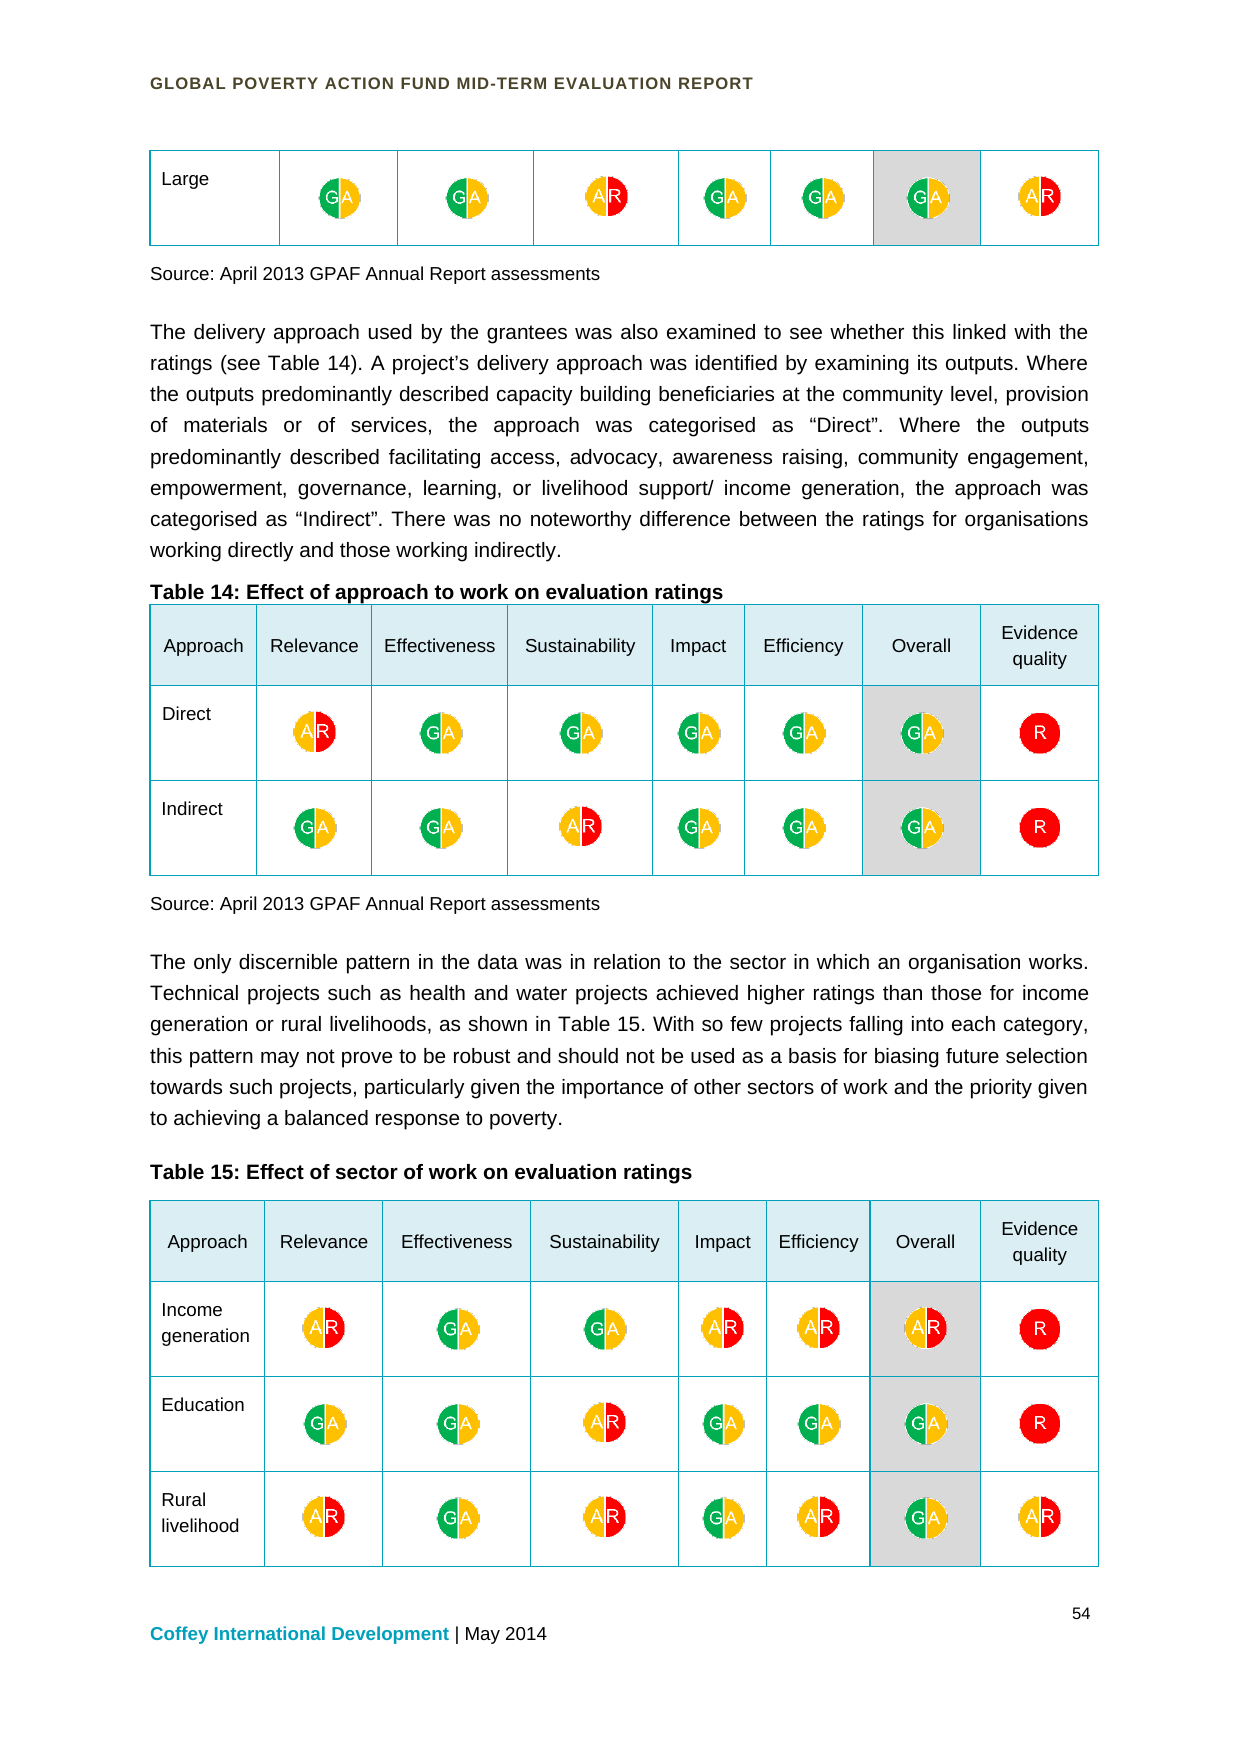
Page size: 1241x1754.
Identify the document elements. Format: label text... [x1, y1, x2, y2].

table_cell [981, 1377, 1098, 1471]
table_cell [653, 781, 744, 875]
table_cell [745, 686, 862, 780]
table_header Evidence quality [981, 605, 1098, 685]
table_cell [767, 1472, 869, 1566]
table_header Approach [151, 605, 256, 685]
table_header Overall [871, 1201, 980, 1281]
text The delivery approach used by the grantees was also examined to see whether this linked with the ratings (see Table 14). A project’s delivery approach was identified by examining its outputs. Where the outputs predominantly described capacity building beneficiaries at the community level, provision of materials or of services, the approach was categorised as “Direct”. Where the outputs predominantly described facilitating access, advocacy, awareness raising, community engagement, empowerment, governance, learning, or livelihood support/ income generation, the approach was categorised as “Indirect”. There was no noteworthy difference between the ratings for organisations working directly and those working indirectly. [150, 312, 1090, 562]
table_cell [871, 1472, 980, 1566]
table_cell [981, 1472, 1098, 1566]
table_cell [508, 686, 652, 780]
table_cell [863, 686, 980, 780]
text Table 14: Effect of approach to work on evaluation ratings [150, 578, 1090, 604]
table_cell Large [151, 151, 279, 245]
table_cell [767, 1377, 869, 1471]
table_cell [280, 151, 397, 245]
table_header Evidence quality [981, 1201, 1098, 1281]
table_cell [257, 686, 371, 780]
table_cell [383, 1472, 530, 1566]
text Table 15: Effect of sector of work on evaluation ratings [150, 1158, 1090, 1184]
table_cell [679, 151, 770, 245]
table_header Direct [162, 686, 256, 741]
table_cell [531, 1282, 678, 1376]
table_cell [679, 1377, 766, 1471]
table_cell [265, 1472, 382, 1566]
table_header Relevance [257, 605, 371, 685]
table_cell [372, 686, 507, 780]
table_header Efficiency [745, 605, 862, 685]
table_cell Rural livelihood [151, 1472, 264, 1566]
table_cell [653, 686, 744, 780]
text Source: April 2013 GPAF Annual Report assessments [150, 888, 1090, 914]
table_cell [398, 151, 533, 245]
table_cell [771, 151, 873, 245]
text Source: April 2013 GPAF Annual Report assessments [150, 258, 1090, 284]
table_header Impact [653, 605, 744, 685]
table_cell [745, 781, 862, 875]
table_cell [372, 781, 507, 875]
table_cell Education [151, 1377, 264, 1471]
table_cell [534, 151, 678, 245]
table_cell [679, 1282, 766, 1376]
table_cell [767, 1282, 869, 1376]
table_cell [383, 1282, 530, 1376]
table_header Relevance [265, 1201, 382, 1281]
table_header Sustainability [508, 605, 652, 685]
table_header Approach [151, 1201, 264, 1281]
table_cell [265, 1282, 382, 1376]
table_cell Indirect [151, 781, 256, 875]
table_cell [257, 781, 371, 875]
text The only discernible pattern in the data was in relation to the sector in which an organisation works. Technical projects such as health and water projects achieved higher ratings than those for income generation or rural livelihoods, as shown in Table 15. With so few projects falling into each category, this pattern may not prove to be robust and should not be used as a basis for biasing future selection towards such projects, particularly given the importance of other sectors of work and the priority given to achieving a balanced response to poverty. [150, 942, 1090, 1130]
table_cell [981, 151, 1098, 245]
table_cell [679, 1472, 766, 1566]
table_cell [981, 686, 1098, 780]
table_cell [508, 781, 652, 875]
table_cell [871, 1377, 980, 1471]
table_cell [981, 1282, 1098, 1376]
table_header Overall [863, 605, 980, 685]
table_header Effectiveness [372, 605, 507, 685]
table_cell [265, 1377, 382, 1471]
table_cell [151, 686, 256, 780]
table_cell Income generation [151, 1282, 264, 1376]
table_header Impact [679, 1201, 766, 1281]
table_cell [383, 1377, 530, 1471]
table_cell [981, 781, 1098, 875]
table_cell [531, 1472, 678, 1566]
table_cell [531, 1377, 678, 1471]
table_cell [863, 781, 980, 875]
table_cell [871, 1282, 980, 1376]
table_header Efficiency [767, 1201, 869, 1281]
table_header Effectiveness [383, 1201, 530, 1281]
table_cell [874, 151, 980, 245]
table_header Sustainability [531, 1201, 678, 1281]
